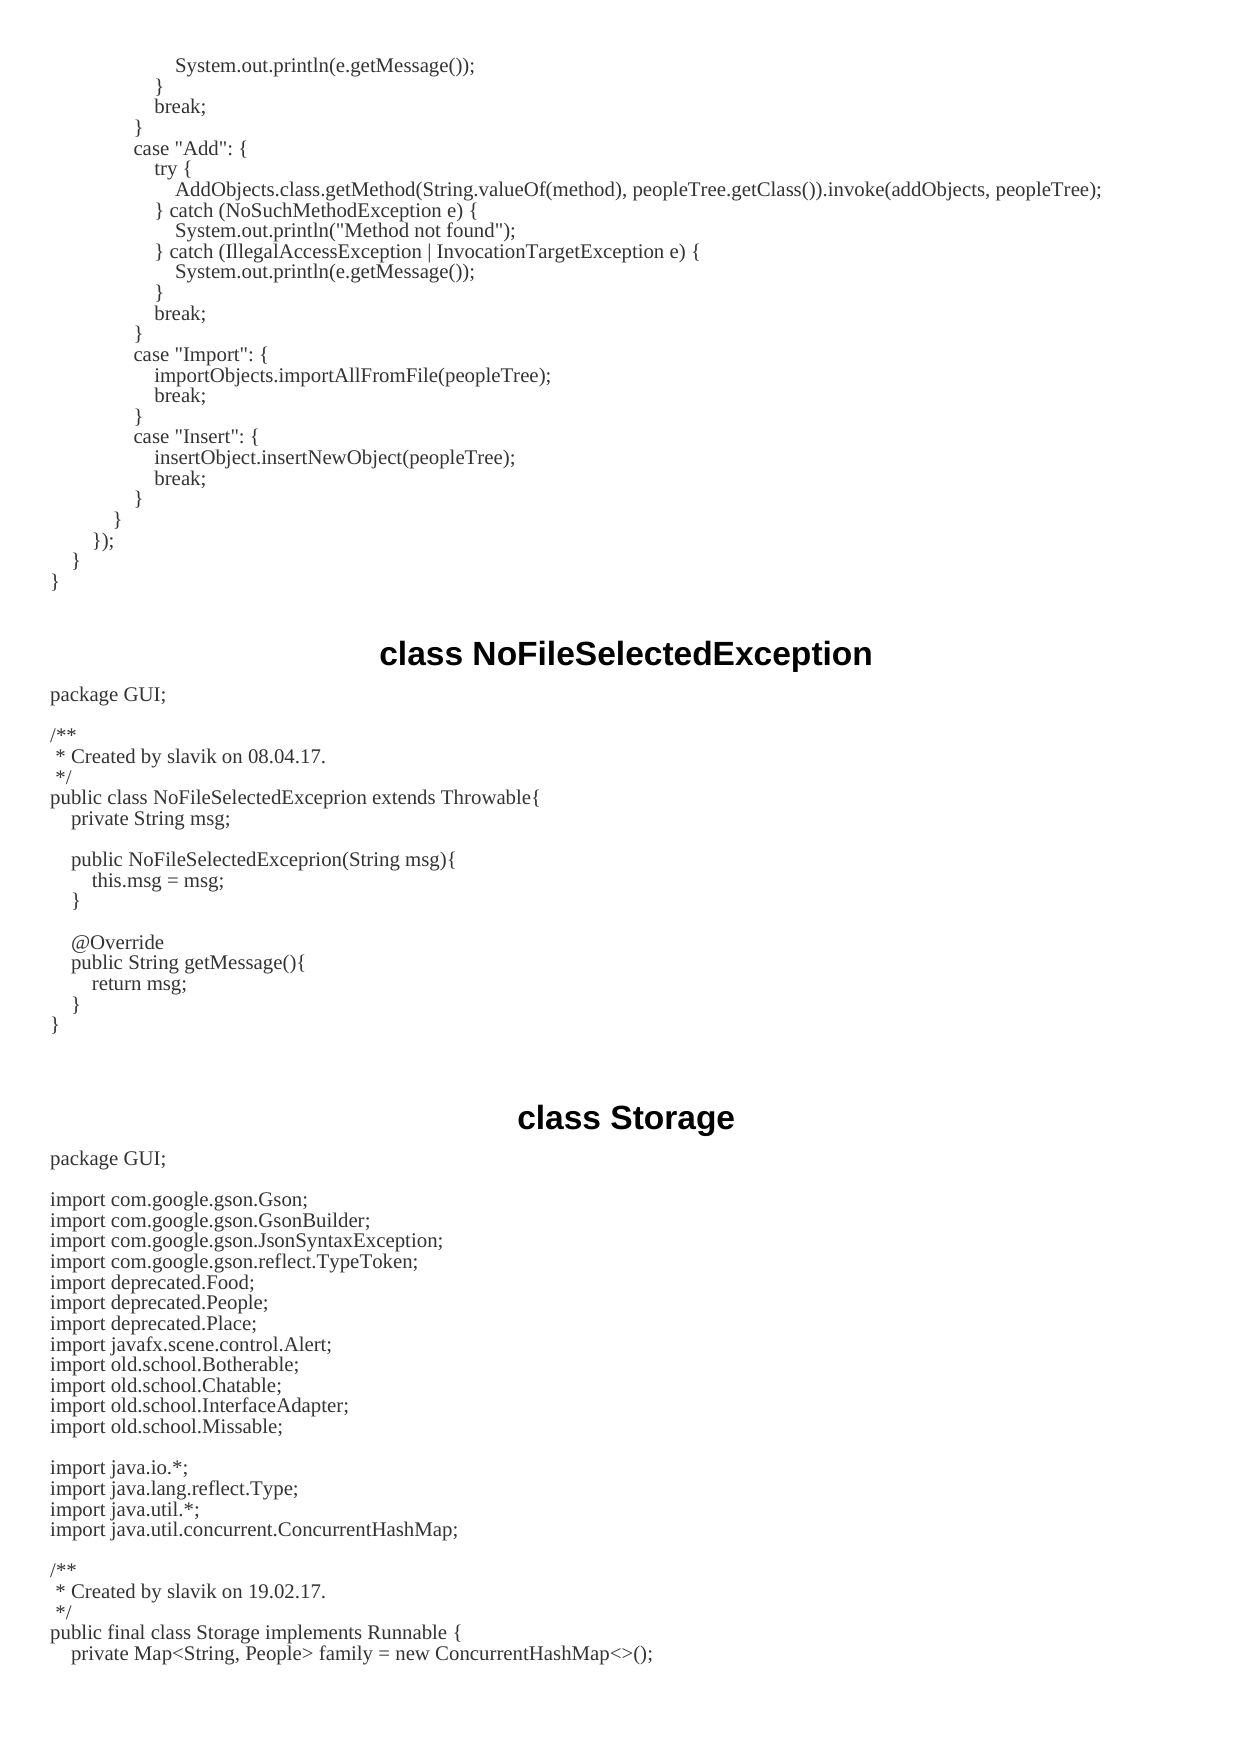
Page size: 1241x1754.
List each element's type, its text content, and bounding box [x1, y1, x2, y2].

subtitle class NoFileSelectedException [50, 634, 1202, 673]
text break; [50, 97, 1202, 118]
text /** [50, 1561, 1202, 1582]
text insertObject.insertNewObject(peopleTree); [50, 448, 1202, 469]
text import java.io.*; [50, 1458, 1202, 1479]
text this.msg = msg; [50, 871, 1202, 891]
text } catch (NoSuchMethodException e) { [50, 201, 1202, 221]
text import com.google.gson.Gson; [50, 1190, 1202, 1211]
subtitle class Storage [50, 1098, 1202, 1136]
text case "Insert": { [50, 427, 1202, 448]
text break; [50, 386, 1202, 407]
text case "Add": { [50, 139, 1202, 159]
text import java.util.*; [50, 1499, 1202, 1520]
text } [50, 118, 1202, 139]
text import java.util.concurrent.ConcurrentHashMap; [50, 1520, 1202, 1541]
text } [50, 994, 1202, 1015]
text public class NoFileSelectedExceprion extends Throwable{ [50, 788, 1202, 809]
text return msg; [50, 974, 1202, 994]
text }); [50, 531, 1202, 551]
text break; [50, 304, 1202, 324]
text import old.school.InterfaceAdapter; [50, 1396, 1202, 1417]
text import deprecated.Place; [50, 1314, 1202, 1334]
text public String getMessage(){ [50, 953, 1202, 974]
text case "Import": { [50, 345, 1202, 366]
text /** [50, 726, 1202, 747]
text } [50, 510, 1202, 531]
text package GUI; [50, 1149, 1202, 1169]
text import javafx.scene.control.Alert; [50, 1334, 1202, 1355]
text AddObjects.class.getMethod(String.valueOf(method), peopleTree.getClass()).invoke(addObjects, peopleTree); [50, 180, 1202, 201]
text } [50, 77, 1202, 97]
text import java.lang.reflect.Type; [50, 1479, 1202, 1499]
text import old.school.Chatable; [50, 1376, 1202, 1396]
text import deprecated.Food; [50, 1273, 1202, 1293]
text * Created by slavik on 19.02.17. [50, 1582, 1202, 1603]
text } [50, 572, 1202, 592]
text System.out.println(e.getMessage()); [50, 56, 1202, 77]
text try { [50, 159, 1202, 180]
text } [50, 407, 1202, 427]
text } [50, 891, 1202, 912]
text @Override [50, 933, 1202, 953]
text System.out.println("Method not found"); [50, 221, 1202, 242]
text */ [50, 1603, 1202, 1623]
text System.out.println(e.getMessage()); [50, 262, 1202, 283]
text import com.google.gson.JsonSyntaxException; [50, 1231, 1202, 1252]
text */ [50, 768, 1202, 788]
text } catch (IllegalAccessException | InvocationTargetException e) { [50, 242, 1202, 262]
text } [50, 1015, 1202, 1036]
text import old.school.Missable; [50, 1417, 1202, 1438]
text import old.school.Botherable; [50, 1355, 1202, 1376]
text importObjects.importAllFromFile(peopleTree); [50, 366, 1202, 386]
text private String msg; [50, 809, 1202, 829]
text } [50, 551, 1202, 572]
text } [50, 324, 1202, 345]
text } [50, 489, 1202, 510]
text public final class Storage implements Runnable { [50, 1623, 1202, 1644]
text * Created by slavik on 08.04.17. [50, 747, 1202, 768]
text import deprecated.People; [50, 1293, 1202, 1314]
text private Map<String, People> family = new ConcurrentHashMap<>(); [50, 1644, 1202, 1664]
text import com.google.gson.GsonBuilder; [50, 1211, 1202, 1231]
text break; [50, 469, 1202, 489]
text package GUI; [50, 685, 1202, 706]
text } [50, 283, 1202, 304]
text public NoFileSelectedExceprion(String msg){ [50, 850, 1202, 871]
text import com.google.gson.reflect.TypeToken; [50, 1252, 1202, 1273]
